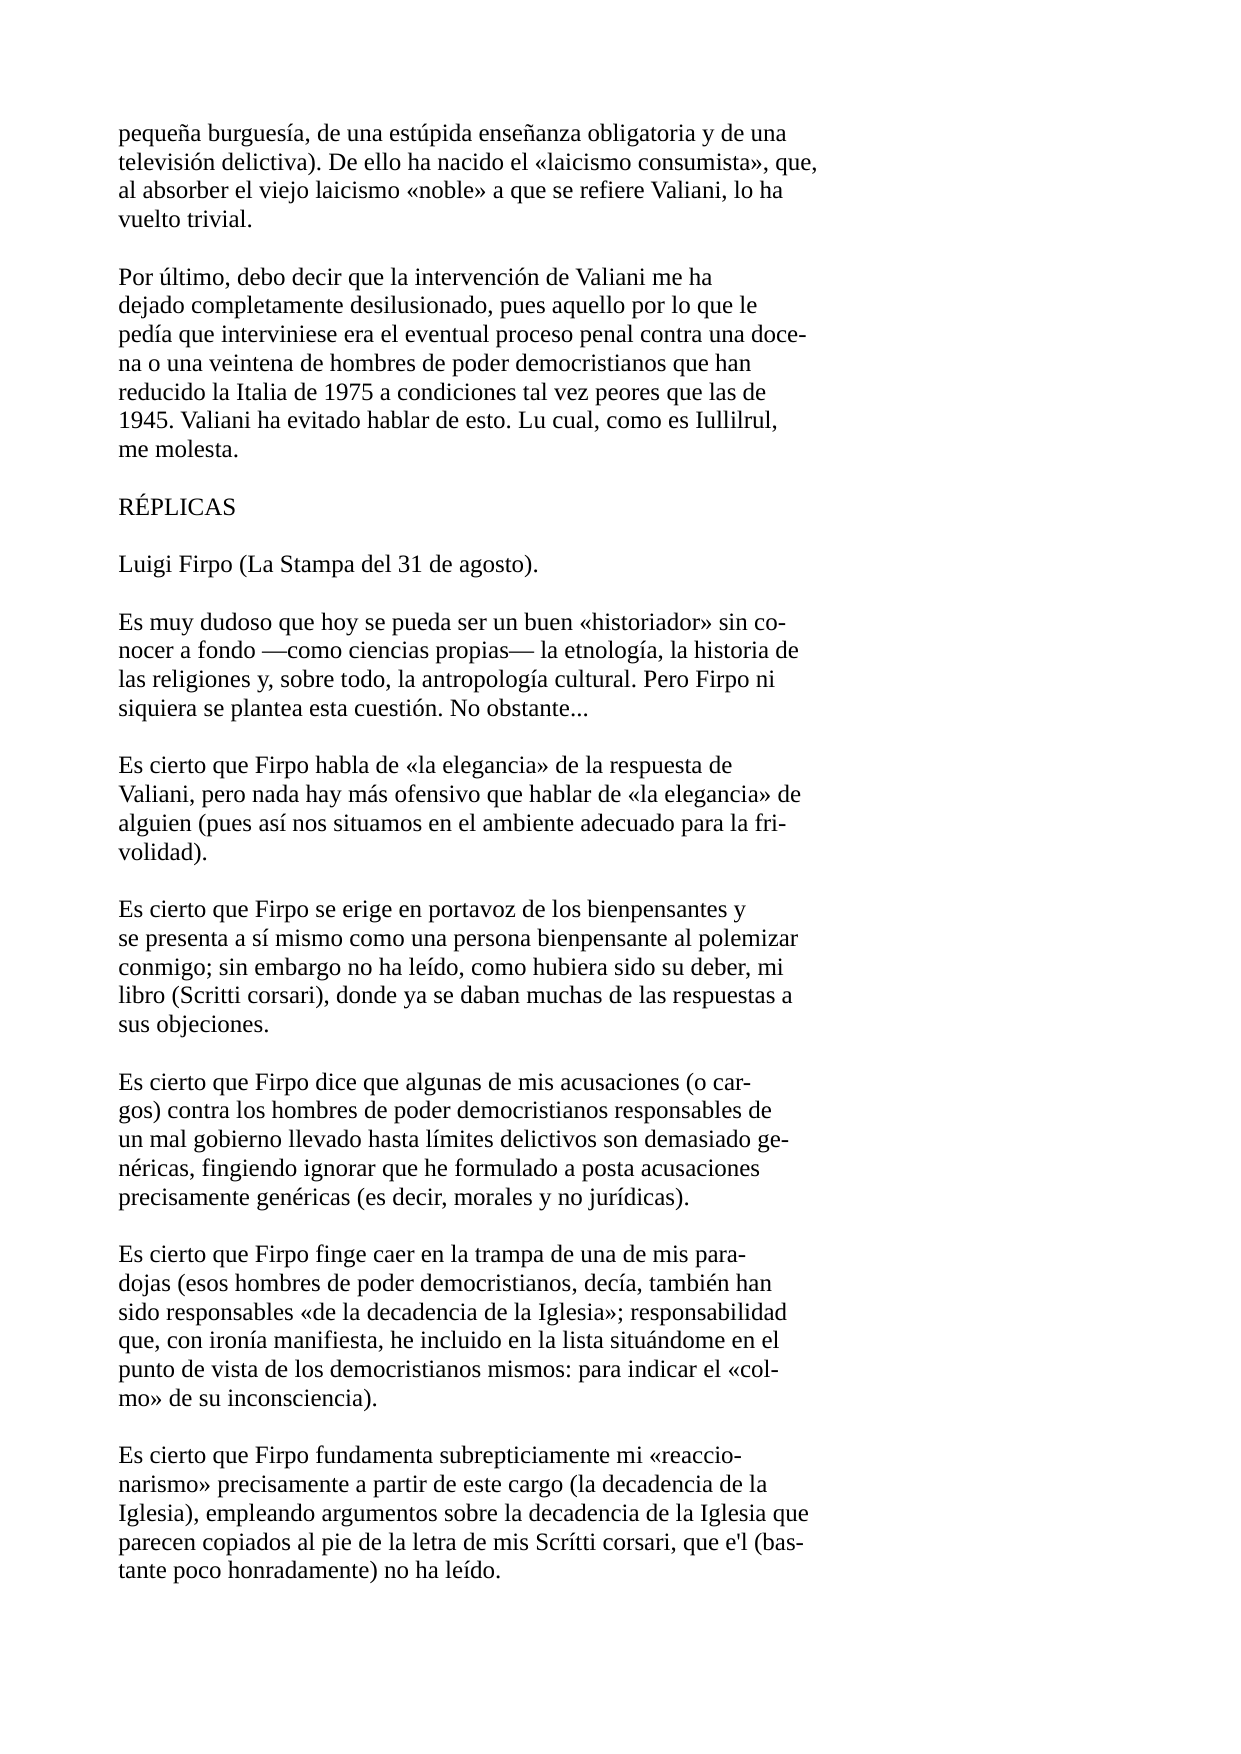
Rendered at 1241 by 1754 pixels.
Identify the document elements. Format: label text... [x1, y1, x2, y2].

text pequeña burguesía, de una estúpida enseñanza obligatoria y de una [118, 118, 1122, 147]
text RÉPLICAS [118, 492, 1122, 521]
text al absorber el viejo laicismo «noble» a que se refiere Valiani, lo ha [118, 176, 1122, 204]
text Iglesia), empleando argumentos sobre la decadencia de la Iglesia que [118, 1498, 1122, 1527]
text televisión delictiva). De ello ha nacido el «laicismo consumista», que, [118, 147, 1122, 176]
text libro (Scritti corsari), donde ya se daban muchas de las respuestas a [118, 981, 1122, 1009]
text Es cierto que Firpo finge caer en la trampa de una de mis para- [118, 1239, 1122, 1268]
text punto de vista de los democristianos mismos: para indicar el «col- [118, 1354, 1122, 1383]
text me molesta. [118, 434, 1122, 463]
text Es cierto que Firpo habla de «la elegancia» de la respuesta de [118, 751, 1122, 779]
text siquiera se plantea esta cuestión. No obstante... [118, 693, 1122, 722]
text vuelto trivial. [118, 204, 1122, 233]
text volidad). [118, 837, 1122, 866]
text tante poco honradamente) no ha leído. [118, 1556, 1122, 1584]
text se presenta a sí mismo como una persona bienpensante al polemizar [118, 923, 1122, 952]
text gos) contra los hombres de poder democristianos responsables de [118, 1096, 1122, 1124]
text Es cierto que Firpo dice que algunas de mis acusaciones (o car- [118, 1067, 1122, 1096]
text dejado completamente desilusionado, pues aquello por lo que le [118, 291, 1122, 319]
text dojas (esos hombres de poder democristianos, decía, también han [118, 1268, 1122, 1297]
text Luigi Firpo (La Stampa del 31 de agosto). [118, 549, 1122, 578]
text que, con ironía manifiesta, he incluido en la lista situándome en el [118, 1326, 1122, 1354]
text mo» de su inconsciencia). [118, 1383, 1122, 1412]
text parecen copiados al pie de la letra de mis Scrítti corsari, que e'l (bas- [118, 1527, 1122, 1556]
text Valiani, pero nada hay más ofensivo que hablar de «la elegancia» de [118, 779, 1122, 808]
text Es cierto que Firpo se erige en portavoz de los bienpensantes y [118, 894, 1122, 923]
text precisamente genéricas (es decir, morales y no jurídicas). [118, 1182, 1122, 1211]
text conmigo; sin embargo no ha leído, como hubiera sido su deber, mi [118, 952, 1122, 981]
text nocer a fondo —como ciencias propias— la etnología, la historia de [118, 636, 1122, 664]
text las religiones y, sobre todo, la antropología cultural. Pero Firpo ni [118, 664, 1122, 693]
text un mal gobierno llevado hasta límites delictivos son demasiado ge- [118, 1124, 1122, 1153]
text néricas, fingiendo ignorar que he formulado a posta acusaciones [118, 1153, 1122, 1182]
text Es muy dudoso que hoy se pueda ser un buen «historiador» sin co- [118, 607, 1122, 636]
text Es cierto que Firpo fundamenta subrepticiamente mi «reaccio- [118, 1441, 1122, 1469]
text reducido la Italia de 1975 a condiciones tal vez peores que las de [118, 377, 1122, 406]
text Por último, debo decir que la intervención de Valiani me ha [118, 262, 1122, 291]
text 1945. Valiani ha evitado hablar de esto. Lu cual, como es Iullilrul, [118, 406, 1122, 434]
text narismo» precisamente a partir de este cargo (la decadencia de la [118, 1469, 1122, 1498]
text alguien (pues así nos situamos en el ambiente adecuado para la fri- [118, 808, 1122, 837]
text na o una veintena de hombres de poder democristianos que han [118, 348, 1122, 377]
text sus objeciones. [118, 1009, 1122, 1038]
text pedía que interviniese era el eventual proceso penal contra una doce- [118, 319, 1122, 348]
text sido responsables «de la decadencia de la Iglesia»; responsabilidad [118, 1297, 1122, 1326]
